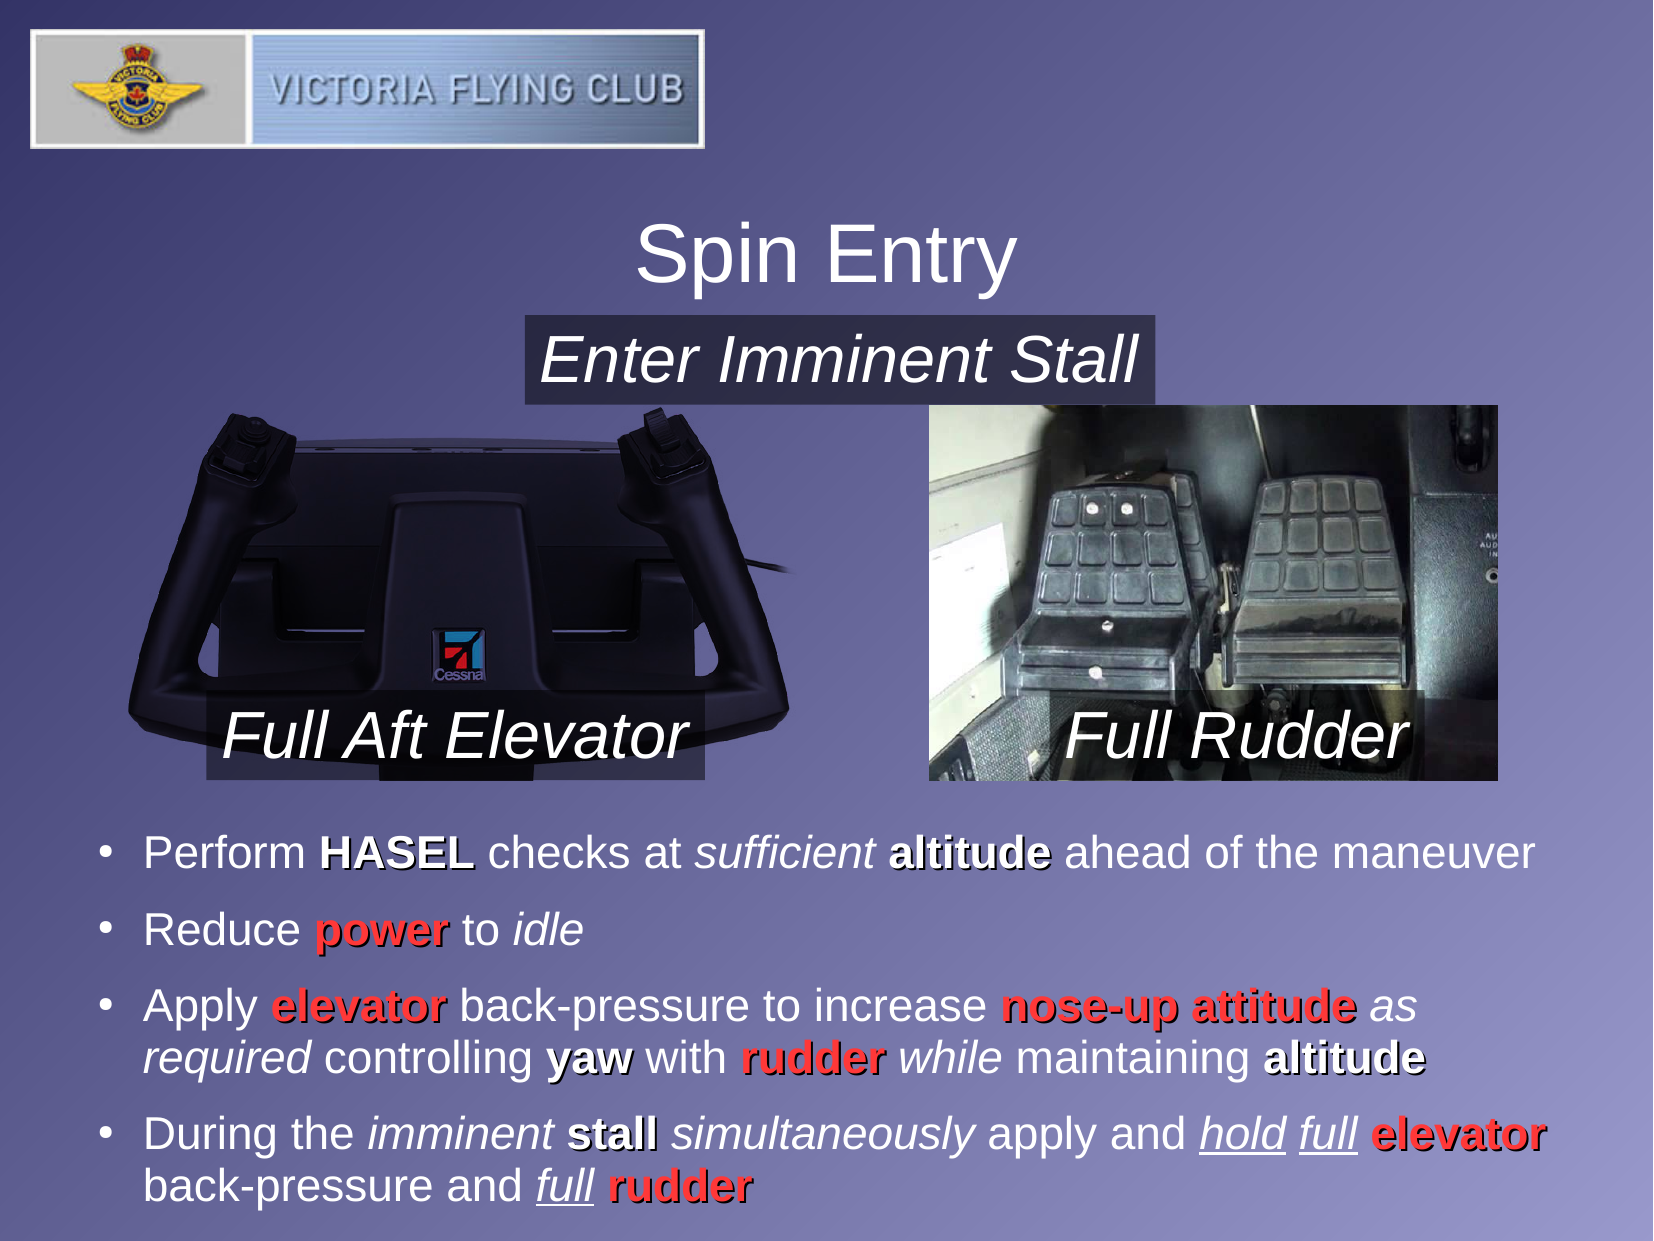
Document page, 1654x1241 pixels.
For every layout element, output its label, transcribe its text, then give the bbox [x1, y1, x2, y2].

picture [929, 405, 1498, 781]
list Perform HASEL checks at sufficient altitude ahead of the maneuver Reduce power to idle Apply elevator back-pressure to increase nose-up attitude as required controlling yaw with rudder while maintaining altitude During the imminent stall simultaneously apply and hold full elevator back-pressure and full rudder [82, 826, 1571, 1217]
title Spin Entry [82, 150, 1571, 358]
picture [30, 29, 705, 149]
picture [119, 405, 797, 781]
text_box Enter Imminent Stall [524, 315, 1156, 405]
text_box Full Rudder [1049, 690, 1425, 780]
text_box Full Aft Elevator [206, 690, 705, 781]
